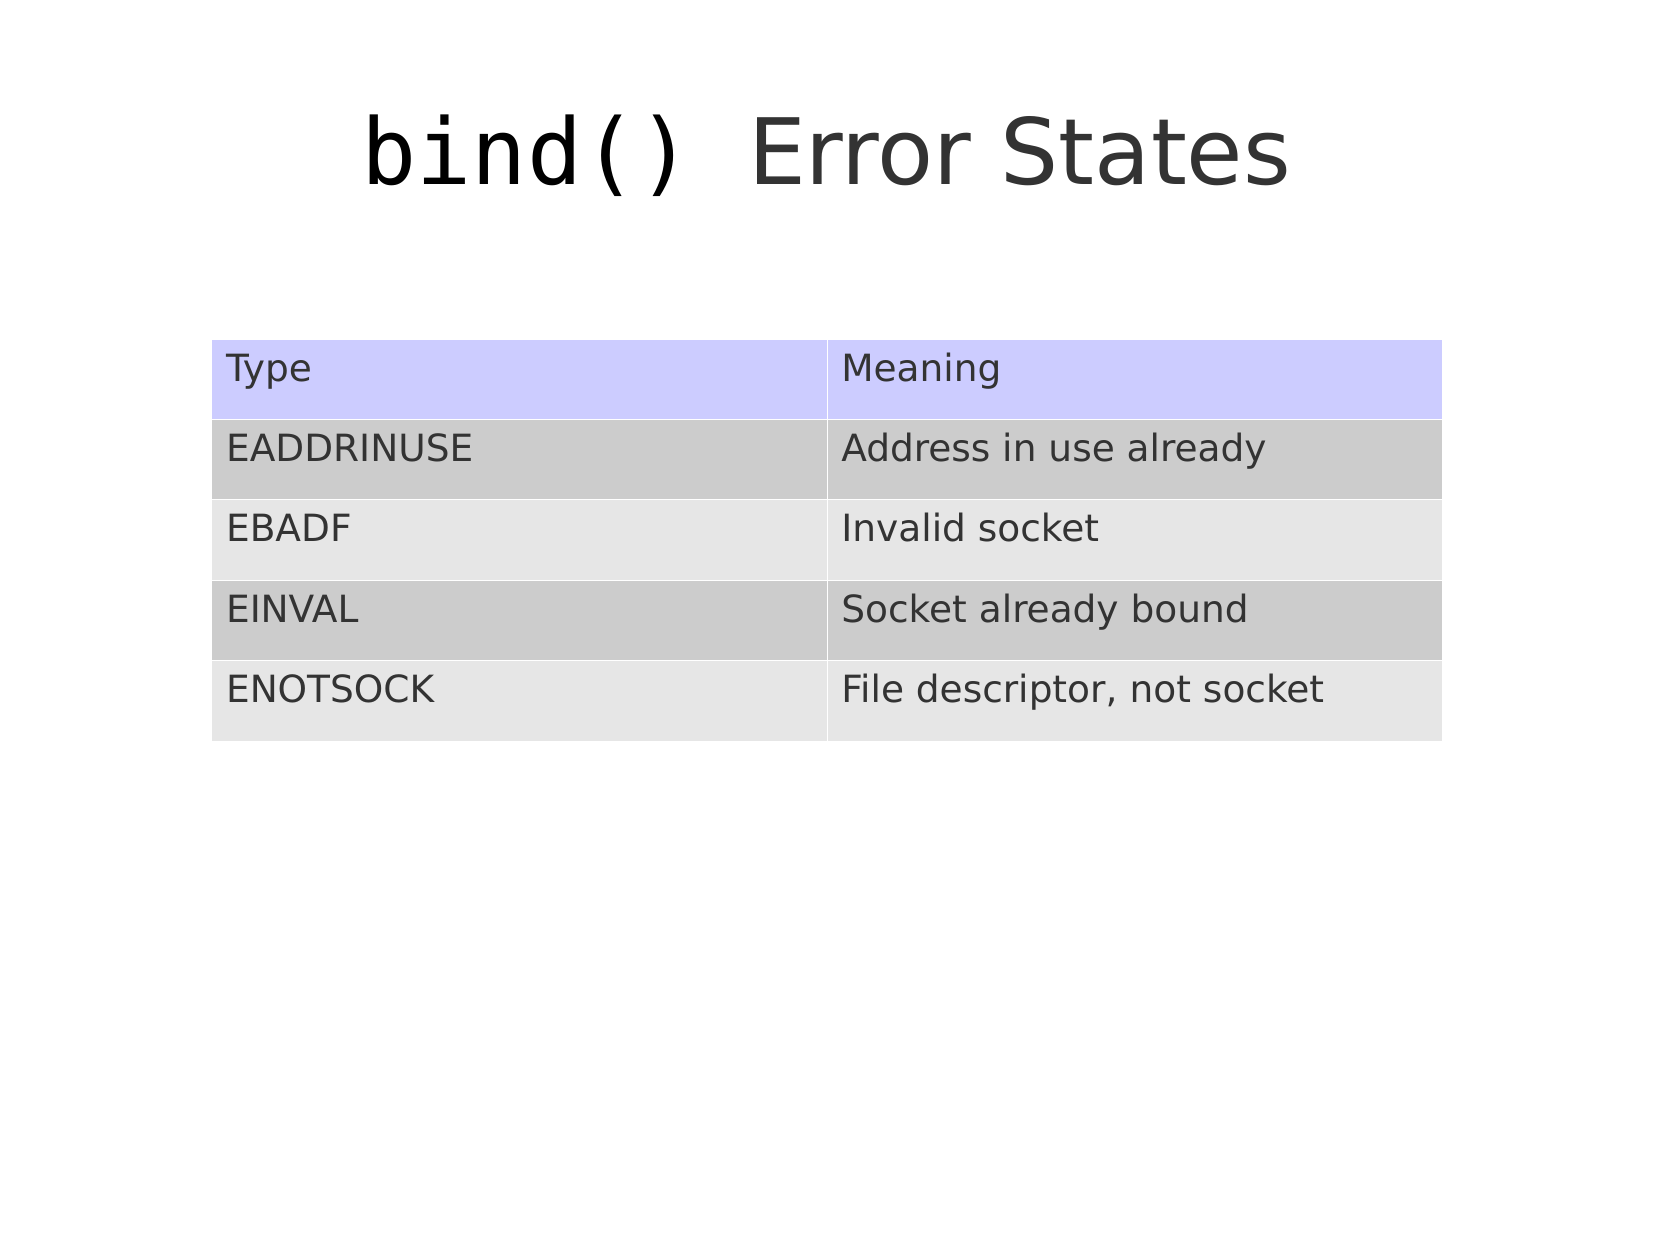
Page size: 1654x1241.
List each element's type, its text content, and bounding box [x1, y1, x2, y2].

table_cell ENOTSOCK [212, 661, 827, 741]
table_cell EADDRINUSE [212, 420, 827, 499]
table_cell Invalid socket [828, 500, 1442, 580]
table_cell File descriptor, not socket [828, 661, 1442, 741]
table_cell Address in use already [828, 420, 1442, 499]
table_header Meaning [828, 340, 1442, 419]
table_cell EBADF [212, 500, 827, 580]
table_header Type [212, 340, 827, 419]
table_cell Socket already bound [828, 581, 1442, 660]
table_cell EINVAL [212, 581, 827, 660]
title bind() Error States [82, 56, 1571, 250]
